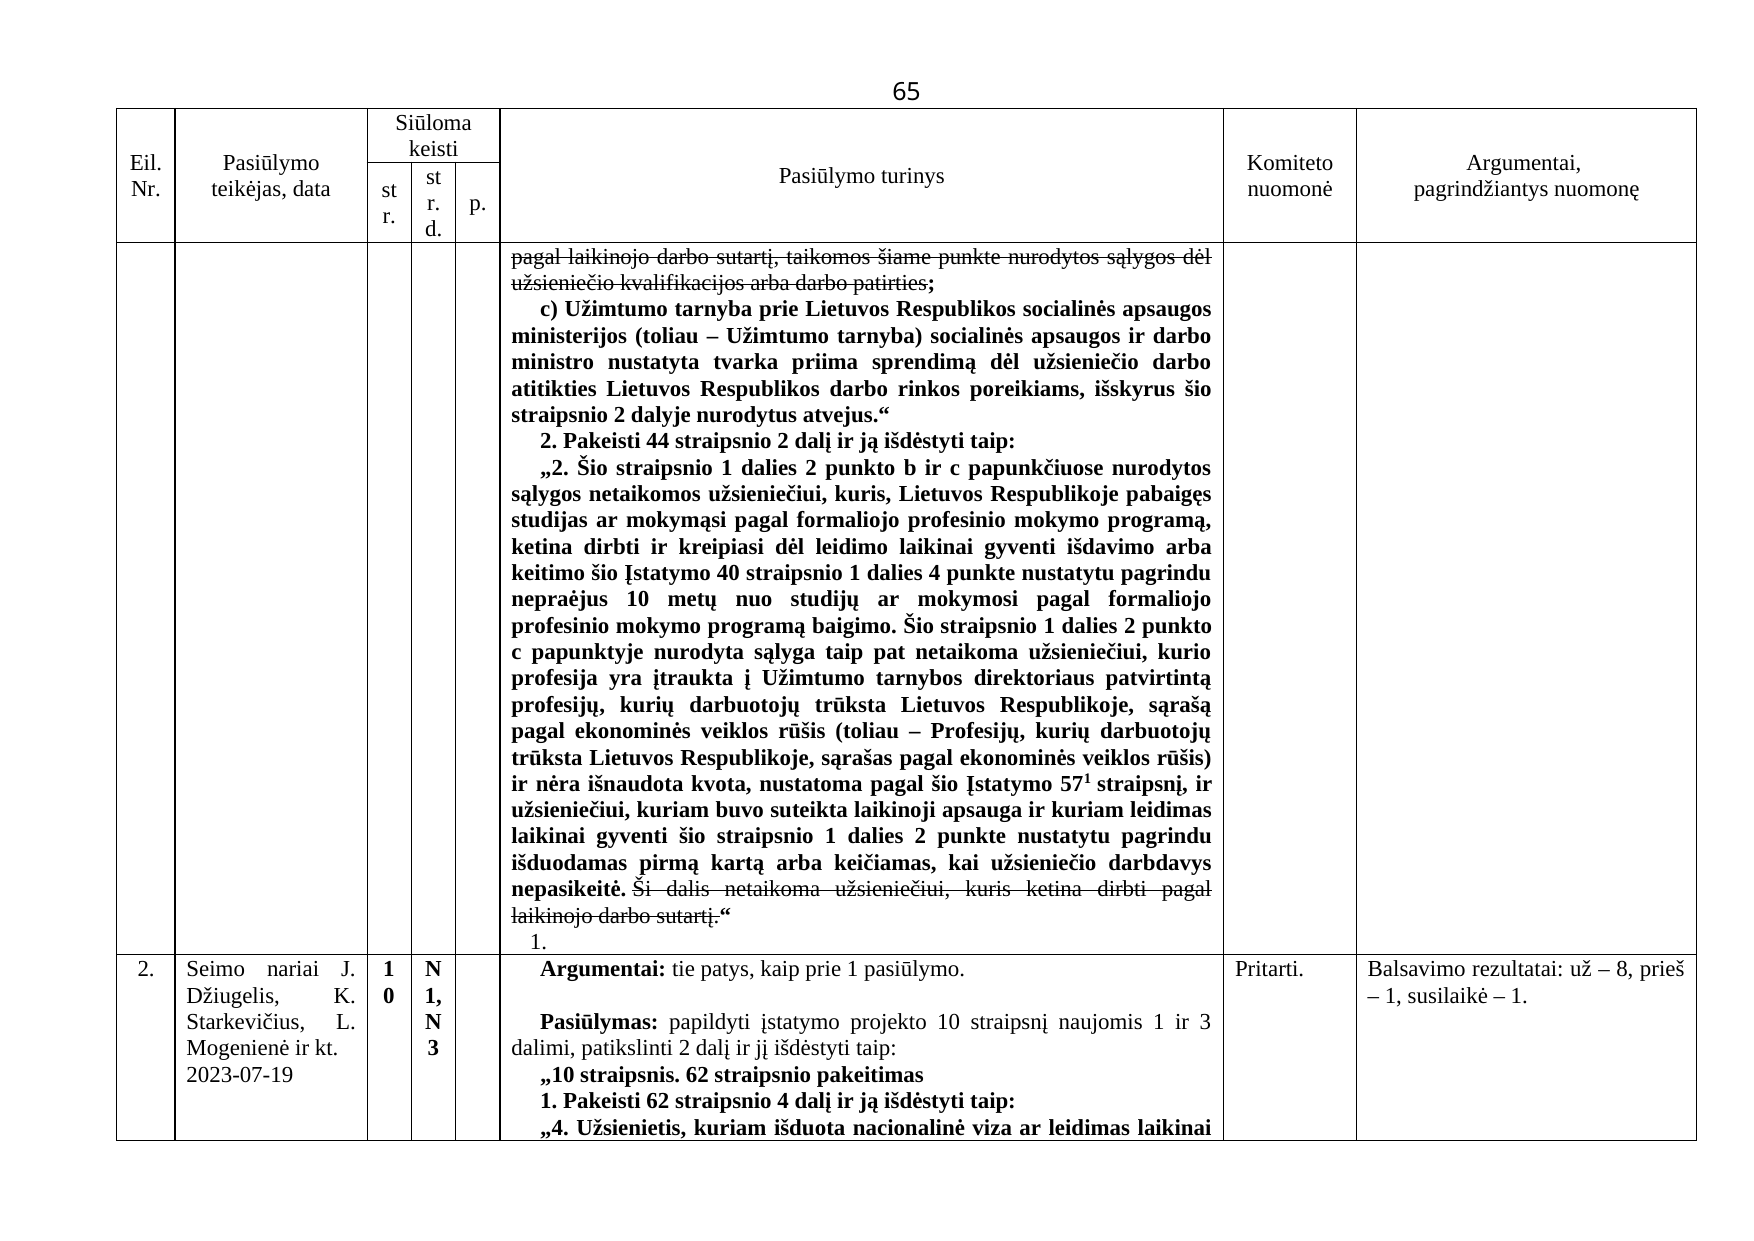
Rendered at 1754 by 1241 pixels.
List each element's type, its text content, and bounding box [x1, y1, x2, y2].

table_cell N1, N3 [412, 955, 455, 1140]
table_cell [456, 955, 499, 1140]
table_cell [456, 243, 499, 954]
table_header Komiteto nuomonė [1224, 109, 1356, 242]
table_cell str. [368, 163, 411, 242]
table_header Siūloma keisti [368, 109, 499, 162]
table_header Pasiūlymo teikėjas, data [176, 109, 367, 242]
table_cell [117, 243, 174, 954]
table_cell pagal laikinojo darbo sutartį, taikomos šiame punkte nurodytos sąlygos dėl užsieniečio kvalifikacijos arba darbo patirties; c) Užimtumo tarnyba prie Lietuvos Respublikos socialinės apsaugos ministerijos (toliau – Užimtumo tarnyba) socialinės apsaugos ir darbo ministro nustatyta tvarka priima sprendimą dėl užsieniečio darbo atitikties Lietuvos Respublikos darbo rinkos poreikiams, išskyrus šio straipsnio 2 dalyje nurodytus atvejus.“ 2. Pakeisti 44 straipsnio 2 dalį ir ją išdėstyti taip: „2. Šio straipsnio 1 dalies 2 punkto b ir c papunkčiuose nurodytos sąlygos netaikomos užsieniečiui, kuris, Lietuvos Respublikoje pabaigęs studijas ar mokymąsi pagal formaliojo profesinio mokymo programą, ketina dirbti ir kreipiasi dėl leidimo laikinai gyventi išdavimo arba keitimo šio Įstatymo 40 straipsnio 1 dalies 4 punkte nustatytu pagrindu nepraėjus 10 metų nuo studijų ar mokymosi pagal formaliojo profesinio mokymo programą baigimo. Šio straipsnio 1 dalies 2 punkto c papunktyje nurodyta sąlyga taip pat netaikoma užsieniečiui, kurio profesija yra įtraukta į Užimtumo tarnybos direktoriaus patvirtintą profesijų, kurių darbuotojų trūksta Lietuvos Respublikoje, sąrašą pagal ekonominės veiklos rūšis (toliau – Profesijų, kurių darbuotojų trūksta Lietuvos Respublikoje, sąrašas pagal ekonominės veiklos rūšis) ir nėra išnaudota kvota, nustatoma pagal šio Įstatymo 571 straipsnį, ir užsieniečiui, kuriam buvo suteikta laikinoji apsauga ir kuriam leidimas laikinai gyventi šio straipsnio 1 dalies 2 punkte nustatytu pagrindu išduodamas pirmą kartą arba keičiamas, kai užsieniečio darbdavys nepasikeitė. Ši dalis netaikoma užsieniečiui, kuris ketina dirbti pagal laikinojo darbo sutartį.“ [501, 243, 1223, 954]
table_header Eil. Nr. [117, 109, 174, 242]
table_cell Pritarti. [1224, 955, 1356, 1140]
table_header Pasiūlymo turinys [501, 109, 1223, 242]
table_cell Seimo nariai J. Džiugelis, K. Starkevičius, L. Mogenienė ir kt. 2023-07-19 [176, 955, 367, 1140]
table_cell [368, 243, 411, 954]
table_cell [176, 243, 367, 954]
table_cell p. [456, 163, 499, 242]
table_cell Balsavimo rezultatai: už – 8, prieš – 1, susilaikė – 1. [1357, 955, 1696, 1140]
table_cell Argumentai: tie patys, kaip prie 1 pasiūlymo. Pasiūlymas: papildyti įstatymo projekto 10 straipsnį naujomis 1 ir 3 dalimi, patikslinti 2 dalį ir jį išdėstyti taip: „10 straipsnis. 62 straipsnio pakeitimas 1. Pakeisti 62 straipsnio 4 dalį ir ją išdėstyti taip: „4. Užsienietis, kuriam išduota nacionalinė viza ar leidimas laikinai [501, 955, 1223, 1140]
table_cell 10 [368, 955, 411, 1140]
table_cell 2. [117, 955, 174, 1140]
table_cell [1224, 243, 1356, 954]
table_cell [412, 243, 455, 954]
table_header Argumentai, pagrindžiantys nuomonę [1357, 109, 1696, 242]
table_cell str. d. [412, 163, 455, 242]
table_cell [1357, 243, 1696, 954]
